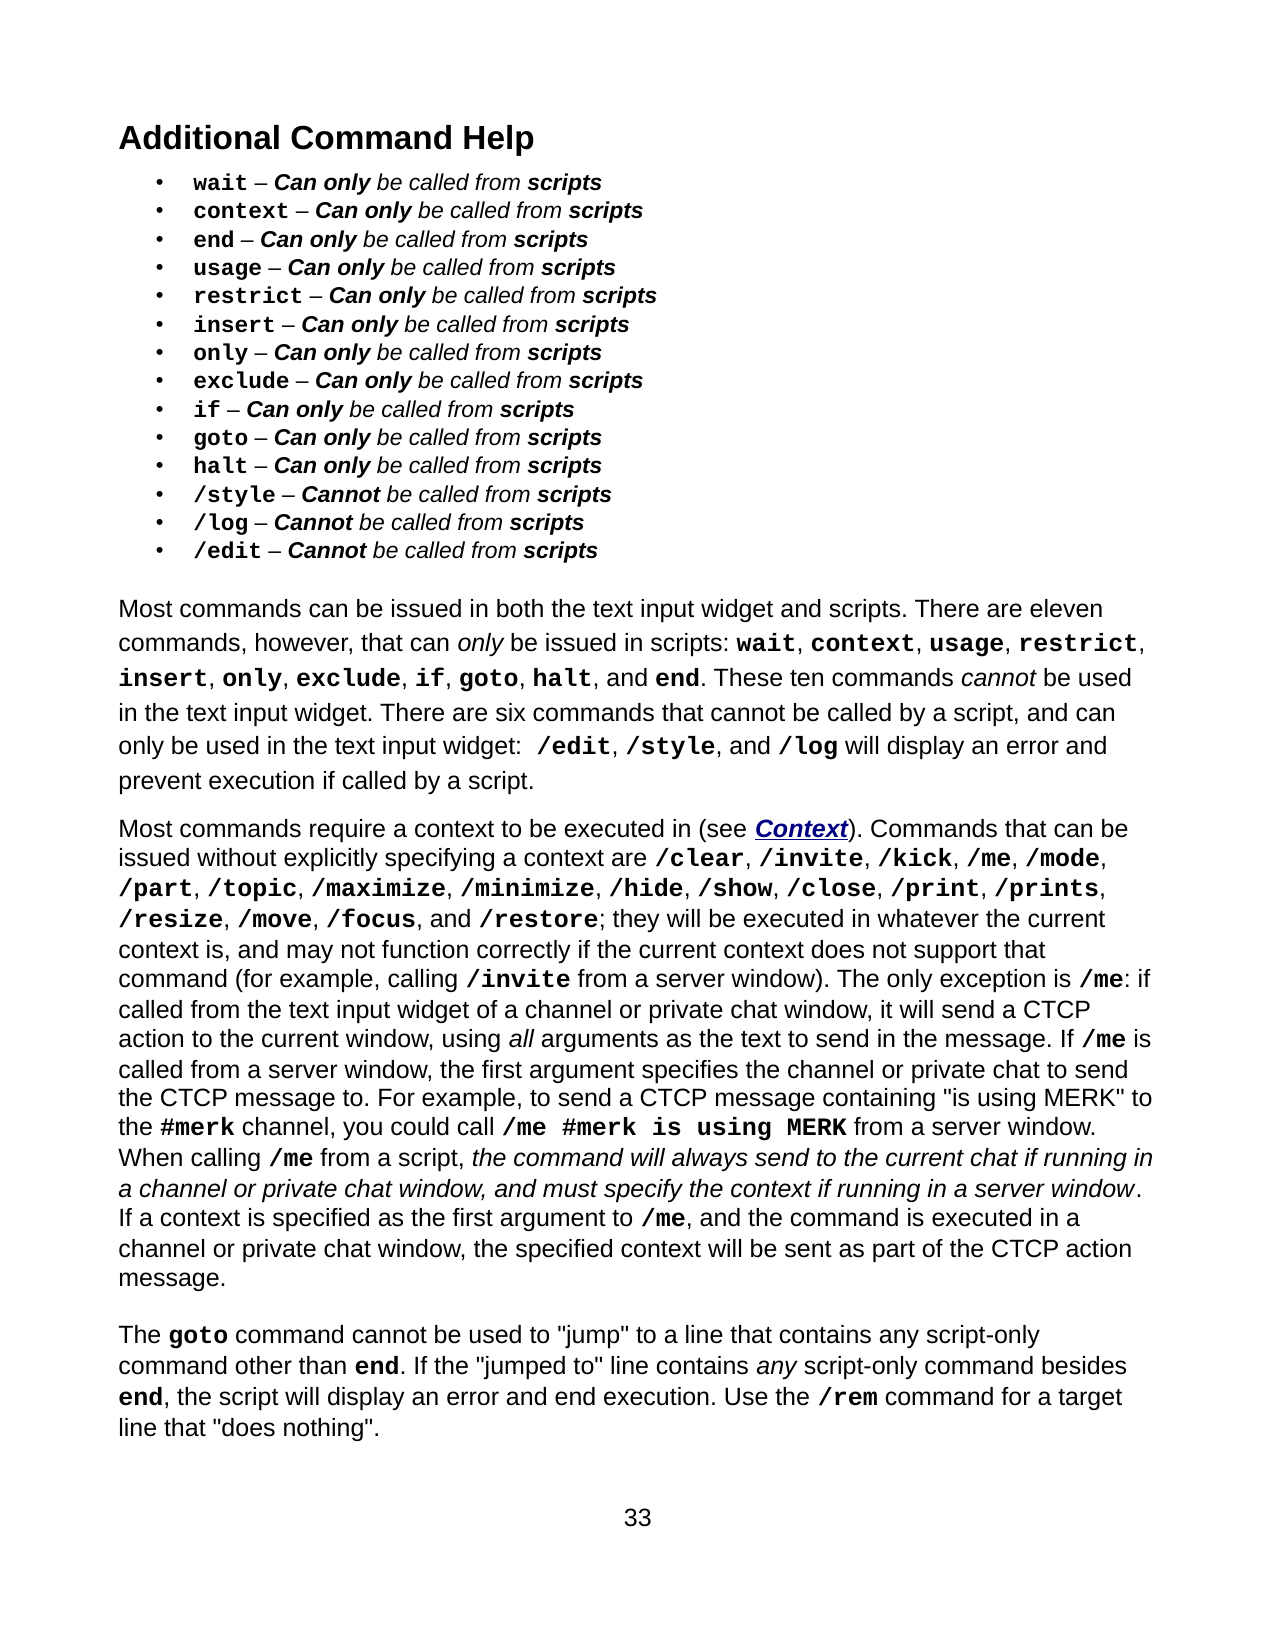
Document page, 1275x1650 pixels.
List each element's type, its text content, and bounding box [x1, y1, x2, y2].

text The goto command cannot be used to "jump" to a line that contains any script-only command other than end. If the "jumped to" line contains any script-only command besides end, the script will display an error and end execution. Use the /rem command for a target line that "does nothing". [118, 1320, 1157, 1442]
list goto – Can only be called from scripts [156, 424, 1157, 452]
list /style – Cannot be called from scripts [156, 481, 1157, 509]
list restrict – Can only be called from scripts [156, 282, 1157, 311]
text Most commands require a context to be executed in (see Context). Commands that can be issued without explicitly specifying a context are /clear, /invite, /kick, /me, /mode, /part, /topic, /maximize, /minimize, /hide, /show, /close, /print, /prints, /resize, /move, /focus, and /restore; they will be executed in whatever the current context is, and may not function correctly if the current context does not support that command (for example, calling /invite from a server window). The only exception is /me: if called from the text input widget of a channel or private chat window, it will send a CTCP action to the current window, using all arguments as the text to send in the message. If /me is called from a server window, the first argument specifies the channel or private chat to send the CTCP message to. For example, to send a CTCP message containing "is using MERK" to the #merk channel, you could call /me #merk is using MERK from a server window. When calling /me from a script, the command will always send to the current chat if running in a channel or private chat window, and must specify the context if running in a server window. If a context is specified as the first argument to /me, and the command is executed in a channel or private chat window, the specified context will be sent as part of the CTCP action message. [118, 814, 1157, 1291]
list if – Can only be called from scripts [156, 396, 1157, 424]
subtitle Additional Command Help [118, 118, 1157, 157]
list usage – Can only be called from scripts [156, 254, 1157, 282]
list wait – Can only be called from scripts [156, 169, 1157, 197]
list /log – Cannot be called from scripts [156, 509, 1157, 537]
list insert – Can only be called from scripts [156, 311, 1157, 339]
list only – Can only be called from scripts [156, 339, 1157, 367]
text Most commands can be issued in both the text input widget and scripts. There are eleven commands, however, that can only be issued in scripts: wait, context, usage, restrict, insert, only, exclude, if, goto, halt, and end. These ten commands cannot be used in the text input widget. There are six commands that cannot be called by a script, and can only be used in the text input widget: /edit, /style, and /log will display an error and prevent execution if called by a script. [118, 594, 1157, 795]
list context – Can only be called from scripts [156, 197, 1157, 226]
list halt – Can only be called from scripts [156, 452, 1157, 481]
list end – Can only be called from scripts [156, 226, 1157, 254]
list /edit – Cannot be called from scripts [156, 537, 1157, 566]
list exclude – Can only be called from scripts [156, 367, 1157, 396]
